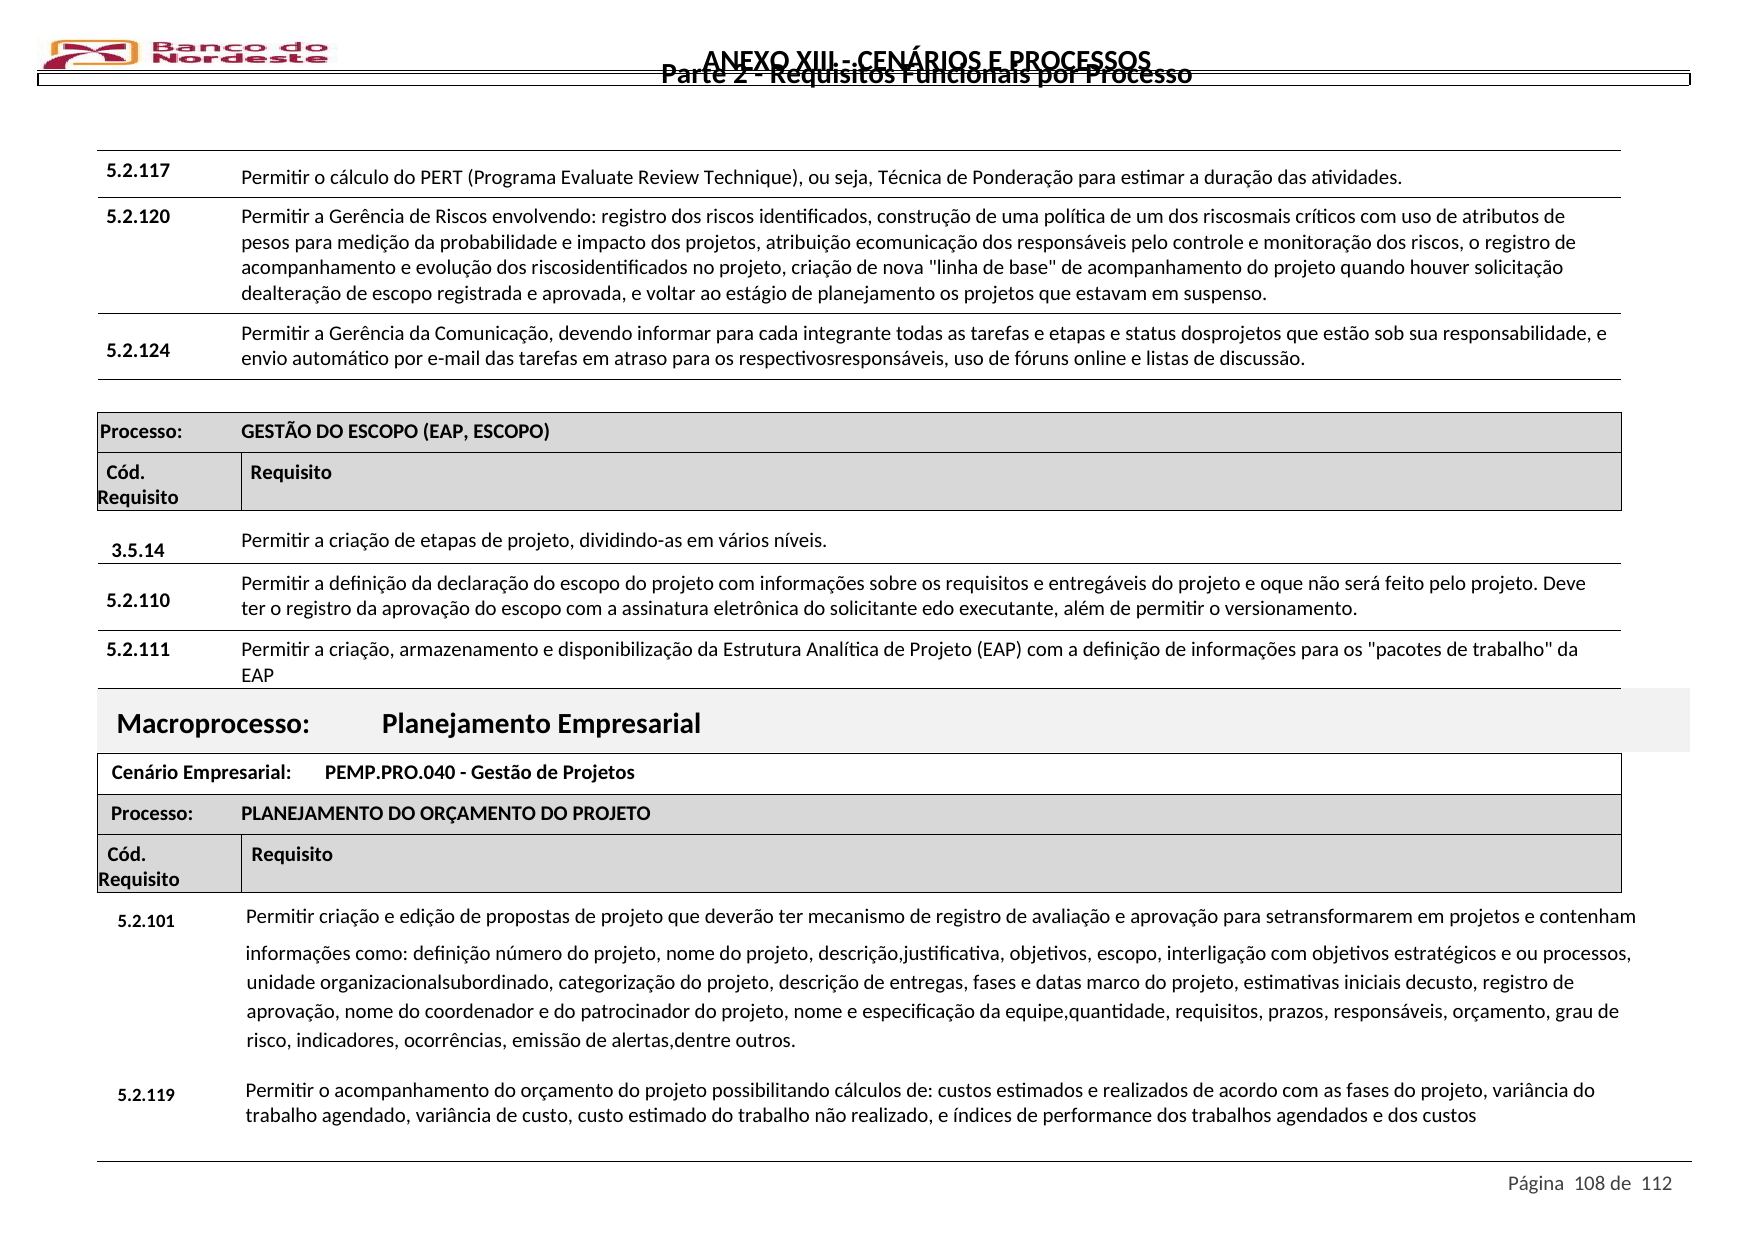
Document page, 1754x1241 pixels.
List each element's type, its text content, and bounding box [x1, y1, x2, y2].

table_cell Permitir a Gerência de Riscos envolvendo: registro dos riscos identificados, construção de uma política de um dos riscosmais críticos com uso de atributos de pesos para medição da probabilidade e impacto dos projetos, atribuição ecomunicação dos responsáveis pelo controle e monitoração dos riscos, o registro de acompanhamento e evolução dos riscosidentificados no projeto, criação de nova "linha de base" de acompanhamento do projeto quando houver solicitação dealteração de escopo registrada e aprovada, e voltar ao estágio de planejamento os projetos que estavam em suspenso. [241, 198, 1621, 313]
table_cell [1622, 753, 1690, 793]
table_cell [1621, 630, 1690, 687]
table_cell [1621, 313, 1690, 379]
table_cell [1622, 794, 1690, 834]
text 5.2.119 Permitir o acompanhamento do orçamento do projeto possibilitando cálculos de: custos estimados e realizados de acordo com as fases do projeto, variância do trabalho agendado, variância de custo, custo estimado do trabalho não realizado, e índices de performance dos trabalhos agendados e dos custos [117, 1069, 1672, 1128]
table_cell Cenário Empresarial: [98, 754, 325, 793]
table_cell Macroprocesso: [97, 689, 382, 752]
table_cell [1621, 563, 1690, 630]
table_cell PLANEJAMENTO DO ORÇAMENTO DO PROJETO [241, 795, 1621, 834]
table_cell GESTÃO DO ESCOPO (EAP, ESCOPO) [241, 413, 1621, 452]
text 5.2.101 Permitir criação e edição de propostas de projeto que deverão ter mecanismo de registro de avaliação e aprovação para setransformarem em projetos e contenham [117, 892, 1672, 932]
table_cell Requisito [242, 835, 1621, 892]
table_cell 5.2.110 [97, 564, 241, 630]
table_cell 5.2.124 [97, 314, 241, 379]
table_cell Permitir a criação de etapas de projeto, dividindo-as em vários níveis. [241, 511, 1621, 563]
table_cell Cód. Requisito [98, 453, 241, 510]
picture [37, 37, 338, 70]
table_cell 5.2.120 [97, 198, 241, 313]
table_cell [1621, 150, 1690, 197]
table_cell Planejamento Empresarial [382, 688, 1690, 752]
table_cell PEMP.PRO.040 - Gestão de Projetos [325, 754, 1621, 793]
table_cell [241, 380, 1621, 412]
table_cell Permitir o cálculo do PERT (Programa Evaluate Review Technique), ou seja, Técnica de Ponderação para estimar a duração das atividades. [241, 151, 1621, 197]
table_cell Permitir a criação, armazenamento e disponibilização da Estrutura Analítica de Projeto (EAP) com a definição de informações para os "pacotes de trabalho" da EAP [241, 631, 1621, 687]
table_cell Processo: [98, 413, 241, 452]
table_cell 5.2.117 [97, 151, 241, 197]
table_cell Processo: [98, 795, 241, 834]
table_cell [1622, 412, 1690, 452]
table_cell Cód. Requisito [98, 835, 241, 892]
table_cell [1621, 510, 1690, 563]
table_cell [1622, 834, 1690, 892]
table_cell Permitir a Gerência da Comunicação, devendo informar para cada integrante todas as tarefas e etapas e status dosprojetos que estão sob sua responsabilidade, e envio automático por e-mail das tarefas em atraso para os respectivosresponsáveis, uso de fóruns online e listas de discussão. [241, 314, 1621, 379]
table_cell [1621, 379, 1690, 412]
text informações como: definição número do projeto, nome do projeto, descrição,justificativa, objetivos, escopo, interligação com objetivos estratégicos e ou processos, unidade organizacionalsubordinado, categorização do projeto, descrição de entregas, fases e datas marco do projeto, estimativas iniciais decusto, registro de aprovação, nome do coordenador e do patrocinador do projeto, nome e especificação da equipe,quantidade, requisitos, prazos, responsáveis, orçamento, grau de risco, indicadores, ocorrências, emissão de alertas,dentre outros. [245, 940, 1663, 1053]
table_cell Permitir a definição da declaração do escopo do projeto com informações sobre os requisitos e entregáveis do projeto e oque não será feito pelo projeto. Deve ter o registro da aprovação do escopo com a assinatura eletrônica do solicitante edo executante, além de permitir o versionamento. [241, 564, 1621, 630]
table_cell 5.2.111 [97, 631, 241, 687]
table_cell Requisito [242, 453, 1621, 510]
table_cell [1621, 197, 1690, 313]
table_cell [97, 380, 241, 412]
table_cell 3.5.14 [97, 511, 241, 563]
table_cell [1622, 452, 1690, 510]
